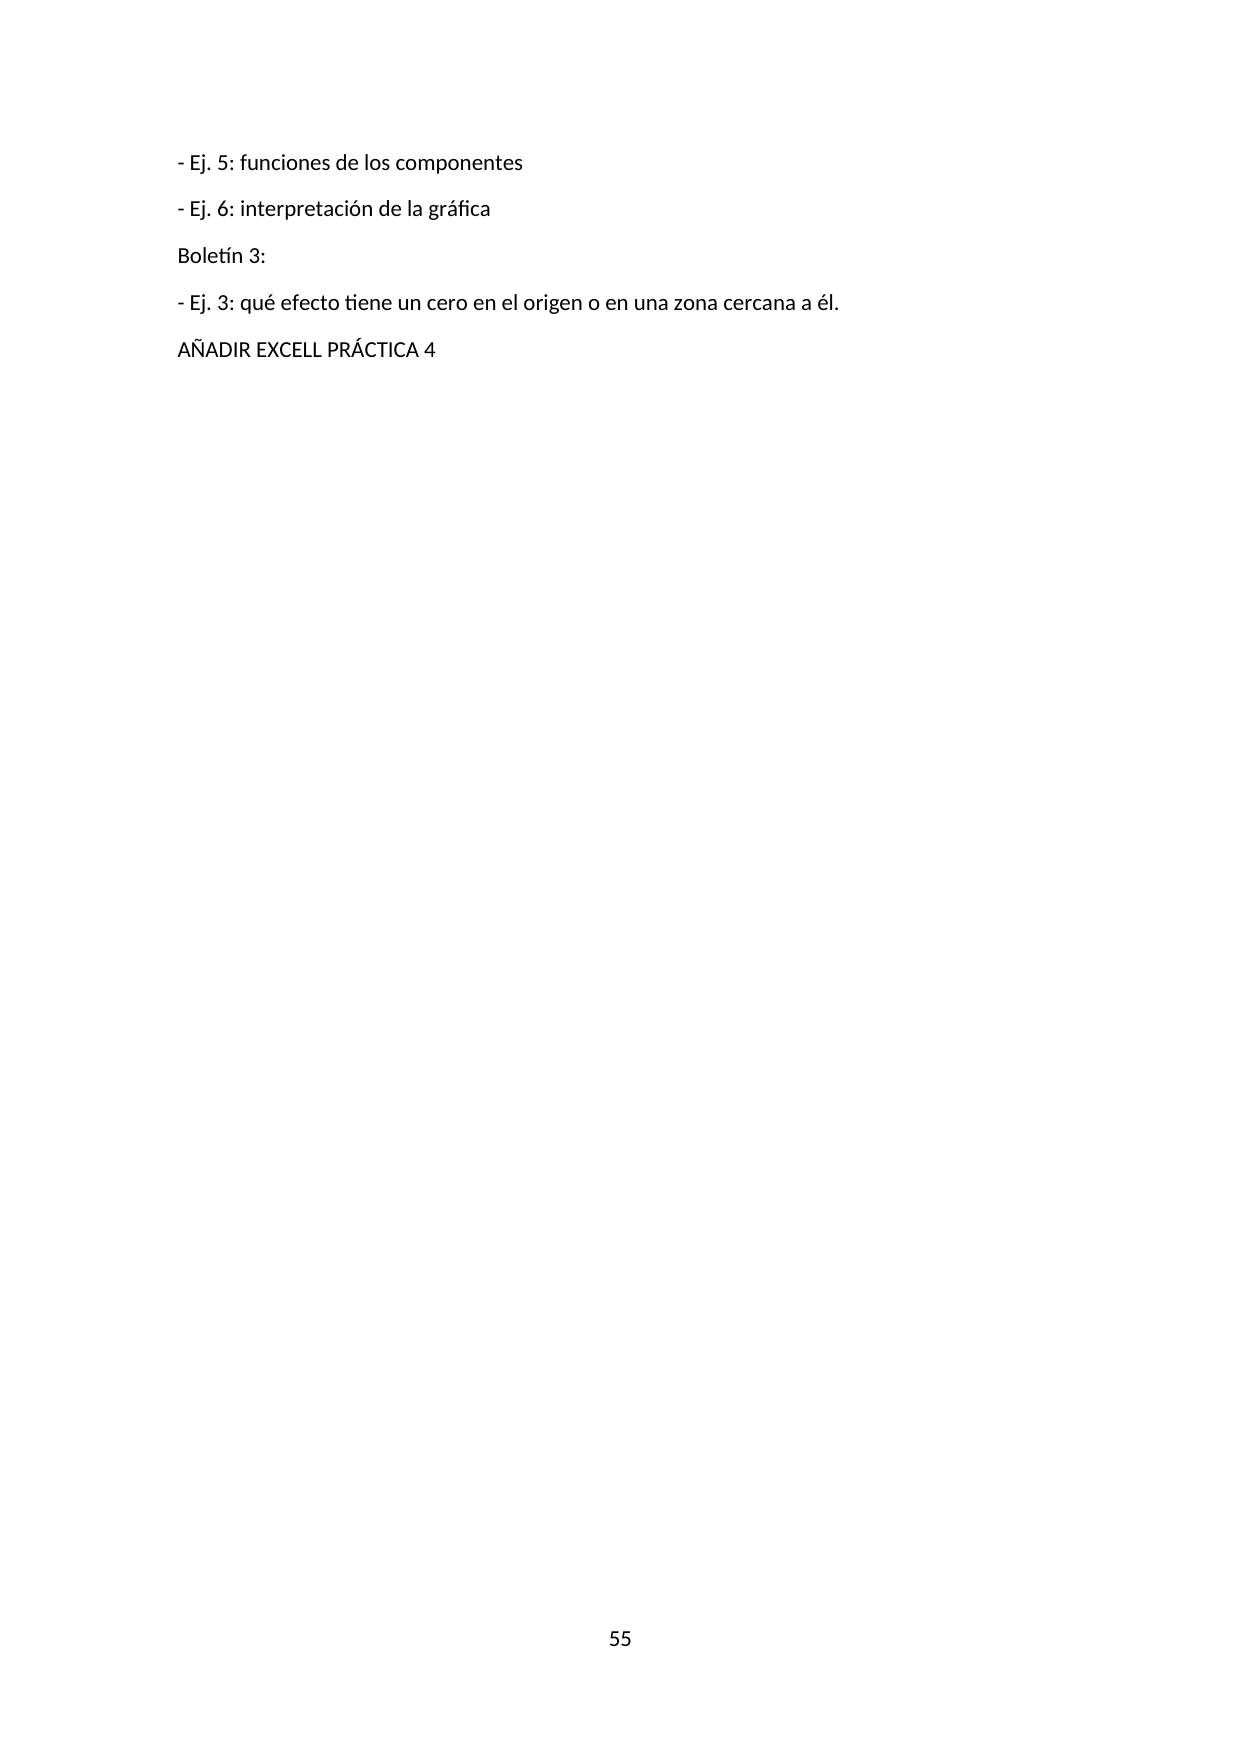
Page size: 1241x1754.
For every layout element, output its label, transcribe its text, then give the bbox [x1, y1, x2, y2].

text AÑADIR EXCELL PRÁCTICA 4 [177, 335, 1063, 363]
text - Ej. 6: interpretación de la gráfica [177, 194, 1063, 222]
text - Ej. 5: funciones de los componentes [177, 148, 1063, 176]
text Boletín 3: [177, 241, 1063, 269]
text - Ej. 3: qué efecto tiene un cero en el origen o en una zona cercana a él. [177, 288, 1063, 316]
